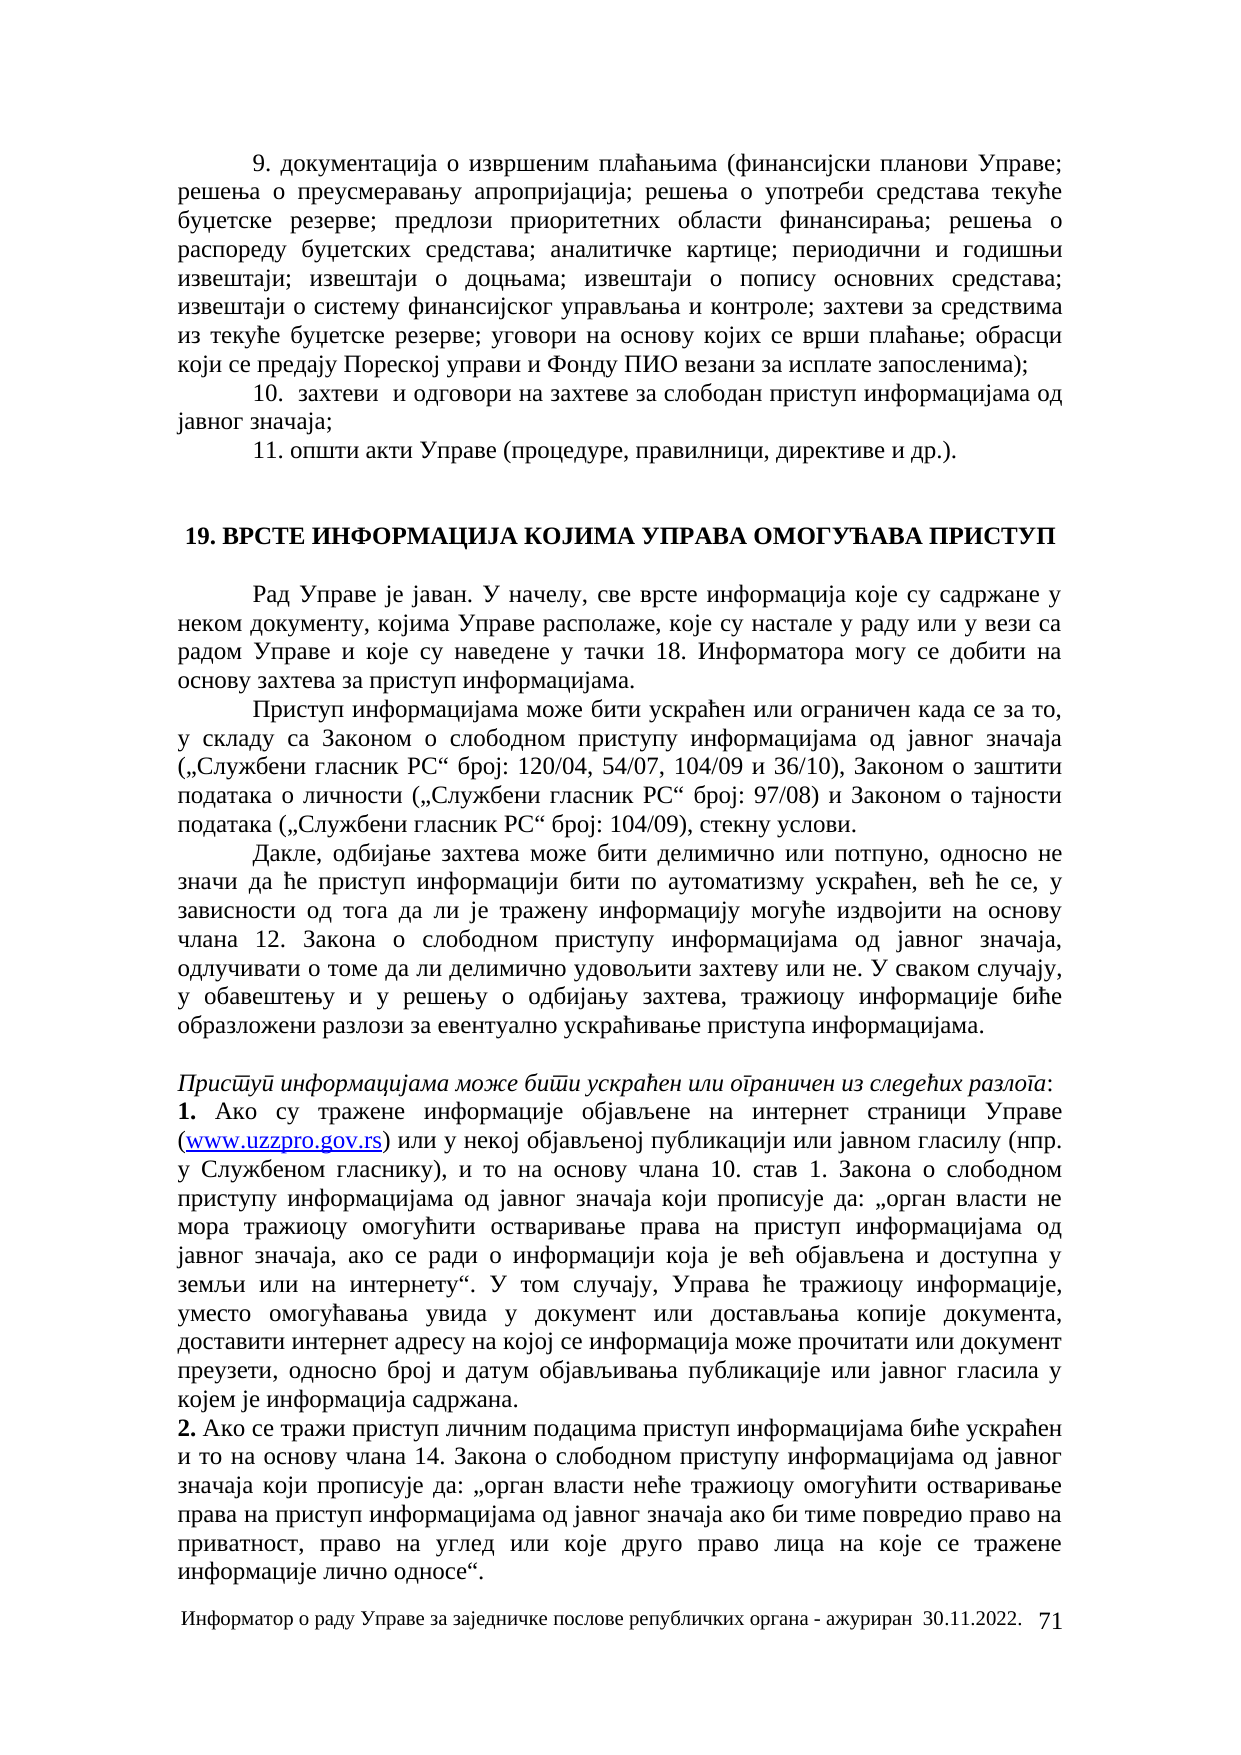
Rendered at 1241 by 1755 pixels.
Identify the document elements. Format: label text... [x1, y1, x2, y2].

text 1. Ако су тражене информације објављене на интернет страници Управе (www.uzzpro.gov.rs) или у некој објављеној публикацији или јавном гласилу (нпр. у Службеном гласнику), и то на основу члана 10. став 1. Закона о слободном приступу информацијама од јавног значаја који прописује да: „орган власти не мора тражиоцу омогућити остваривање права на приступ информацијама од јавног значаја, ако се ради о информацији која је већ објављена и доступна у земљи или на интернету“. У том случају, Управа ће тражиоцу информације, уместо омогућавања увида у документ или достављања копије документа, доставити интернет адресу на којој се информација може прочитати или документ преузети, односно број и датум објављивања публикације или јавног гласила у којем је информација садржана. [177, 1096, 1063, 1413]
text Рад Управе је јаван. У начелу, све врсте информација које су садржане у неком документу, којима Управе располаже, које су настале у раду или у вези са радом Управе и које су наведене у тачки 18. Информатора могу се добити на основу захтева за приступ информацијама. [177, 579, 1063, 694]
text Дакле, одбијање захтева може бити делимично или потпуно, односно не значи да ће приступ информацији бити по аутоматизму ускраћен, већ ће се, у зависности од тога да ли је тражену информацију могуће издвојити на основу члана 12. Закона о слободном приступу информацијама од јавног значаја, одлучивати о томе да ли делимично удовољити захтеву или не. У сваком случају, у обавештењу и у решењу о одбијању захтева, тражиоцу информације биће образложени разлози за евентуално ускраћивање приступа информацијама. [177, 838, 1063, 1039]
text 2. Ако се тражи приступ личним подацима приступ информацијама биће ускраћен и то на основу члана 14. Закона о слободном приступу информацијама од јавног значаја који прописује да: „орган власти неће тражиоцу омогућити остваривање права на приступ информацијама од јавног значаја ако би тиме повредио право на приватност, право на углед или које друго право лица на које се тражене информације лично односе“. [177, 1413, 1063, 1585]
text 10. захтеви и одговори на захтеве за слободан приступ информацијама од јавног значаја; [177, 378, 1063, 435]
text 11. општи акти Управе (процедуре, правилници, директиве и др.). [177, 435, 1063, 464]
text 19. ВРСТЕ ИНФОРМАЦИЈА КОЈИМА УПРАВА ОМОГУЋАВА ПРИСТУП [177, 521, 1063, 550]
text 9. документација о извршеним плаћањима (финансијски планови Управе; решења о преусмеравању апропријација; решења о употреби средстава текуће буџетске резерве; предлози приоритетних области финансирања; решења о распореду буџетских средстава; аналитичке картице; периодични и годишњи извештаји; извештаји о доцњама; извештаји о попису основних средстава; извештаји о систему финансијског управљања и контроле; захтеви за средствима из текуће буџетске резерве; уговори на основу којих се врши плаћање; обрасци који се предају Пореској управи и Фонду ПИО везани за исплате запосленима); [177, 148, 1063, 378]
text Приступ информацијама може бити ускраћен или ограничен из следећих разлога: [177, 1068, 1063, 1096]
text Приступ информацијама може бити ускраћен или ограничен када се за то, у складу са Законом о слободном приступу информацијама од јавног значаја („Службени гласник РС“ број: 120/04, 54/07, 104/09 и 36/10), Законом о заштити података о личности („Службени гласник РС“ број: 97/08) и Законом о тајности података („Службени гласник РС“ број: 104/09), стекну услови. [177, 694, 1063, 838]
